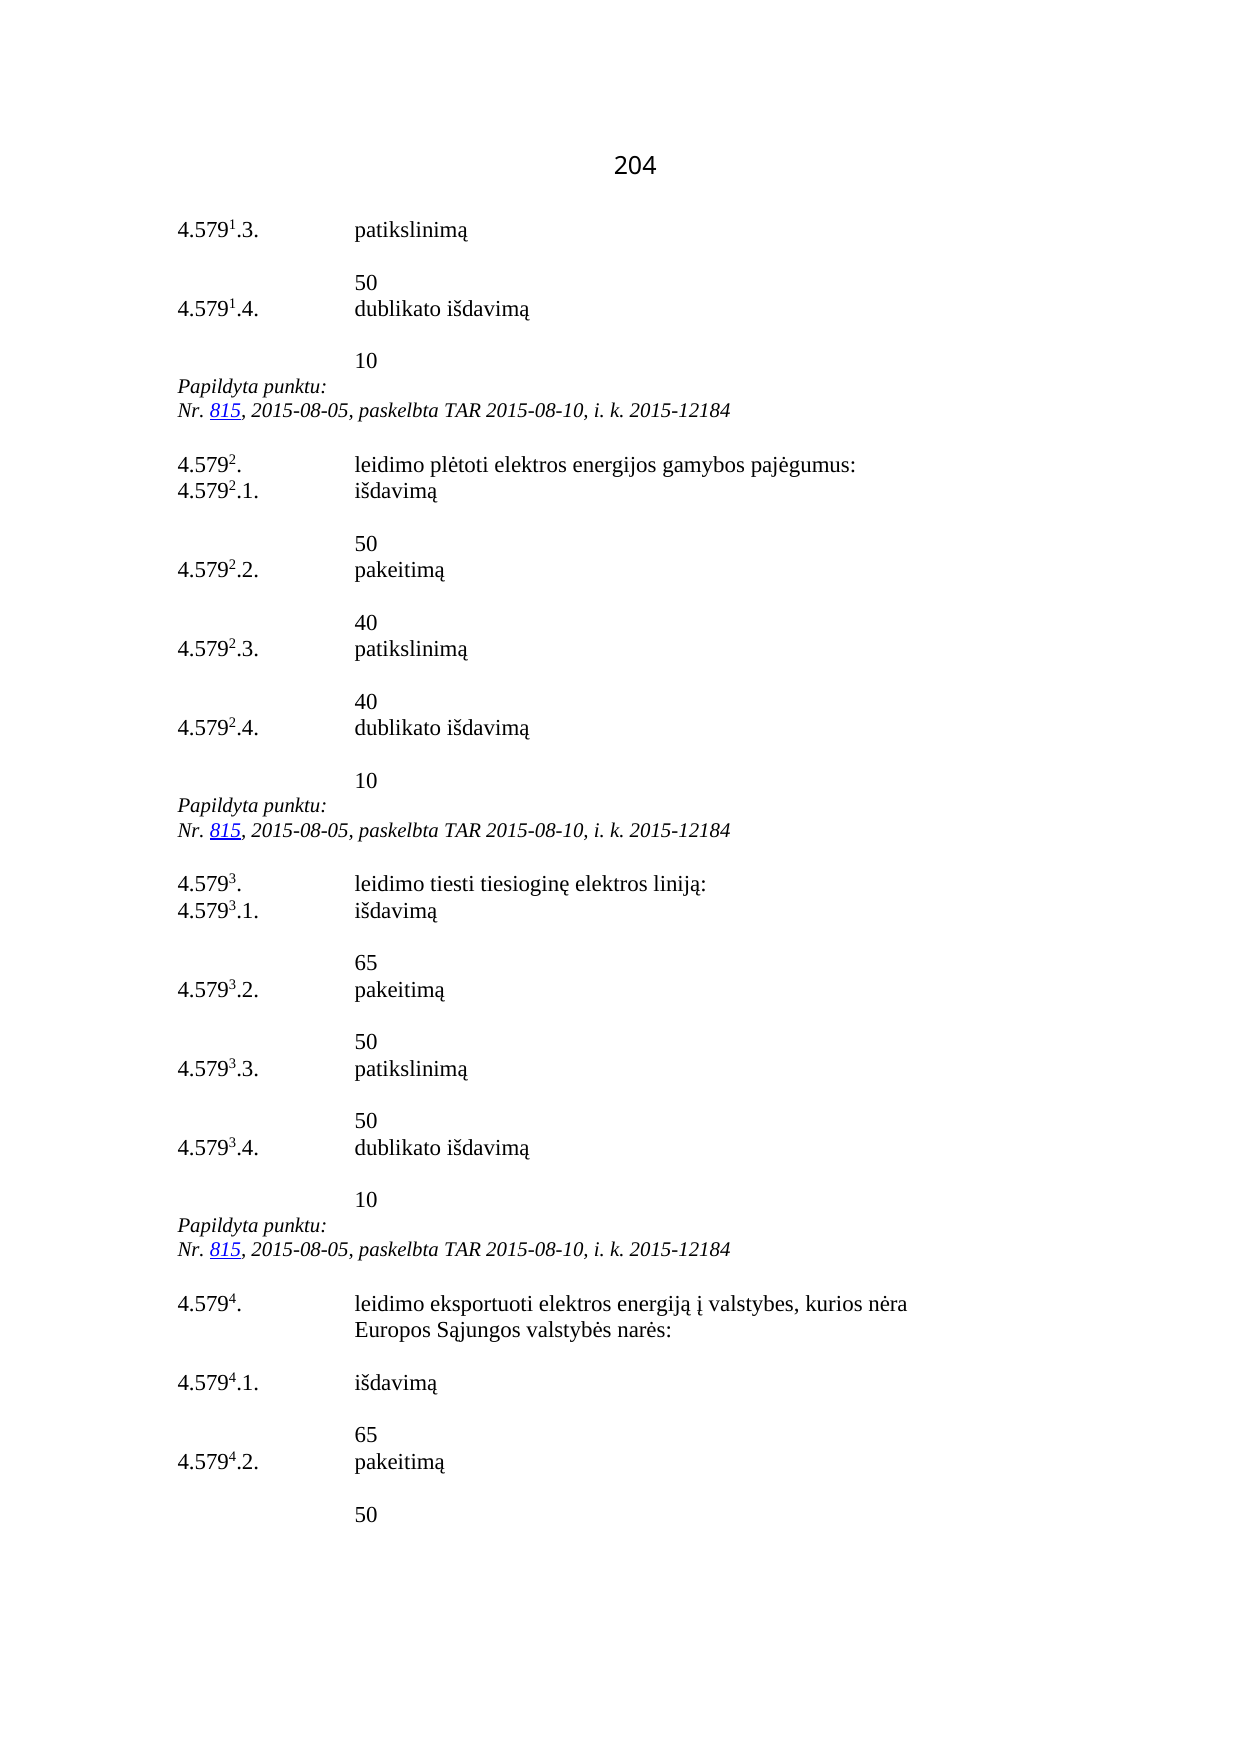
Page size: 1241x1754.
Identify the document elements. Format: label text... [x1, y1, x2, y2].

text 4.5792.4. dublikato išdavimą 10 [177, 714, 945, 793]
text 4.5792. leidimo plėtoti elektros energijos gamybos pajėgumus: [177, 451, 945, 477]
text 4.5793.1. išdavimą 65 [177, 897, 945, 976]
text 4.5793.2. pakeitimą 50 [177, 976, 945, 1055]
text 4.5792.3. patikslinimą 40 [177, 635, 945, 714]
text 4.5794. leidimo eksportuoti elektros energiją į valstybes, kurios nėra [177, 1290, 945, 1316]
text 4.5794.1. išdavimą 65 [177, 1369, 945, 1448]
text 4.5793.4. dublikato išdavimą 10 [177, 1134, 945, 1213]
text Papildyta punktu: [177, 374, 1093, 398]
text Europos Sąjungos valstybės narės: [354, 1316, 945, 1369]
text Papildyta punktu: [177, 1213, 1093, 1237]
text 4.5794.2. pakeitimą 50 [177, 1448, 945, 1527]
text 4.5791.4. dublikato išdavimą 10 [177, 295, 945, 374]
text 4.5793.3. patikslinimą 50 [177, 1055, 945, 1134]
text Papildyta punktu: [177, 793, 1093, 817]
text Nr. 815, 2015-08-05, paskelbta TAR 2015-08-10, i. k. 2015-12184 [177, 1237, 1093, 1261]
text Nr. 815, 2015-08-05, paskelbta TAR 2015-08-10, i. k. 2015-12184 [177, 398, 1093, 422]
text 4.5793. leidimo tiesti tiesioginę elektros liniją: [177, 870, 945, 897]
text Nr. 815, 2015-08-05, paskelbta TAR 2015-08-10, i. k. 2015-12184 [177, 817, 1093, 842]
text 4.5791.3. patikslinimą 50 [177, 216, 945, 295]
text 4.5792.2. pakeitimą 40 [177, 556, 945, 635]
text 4.5792.1. išdavimą 50 [177, 477, 945, 556]
